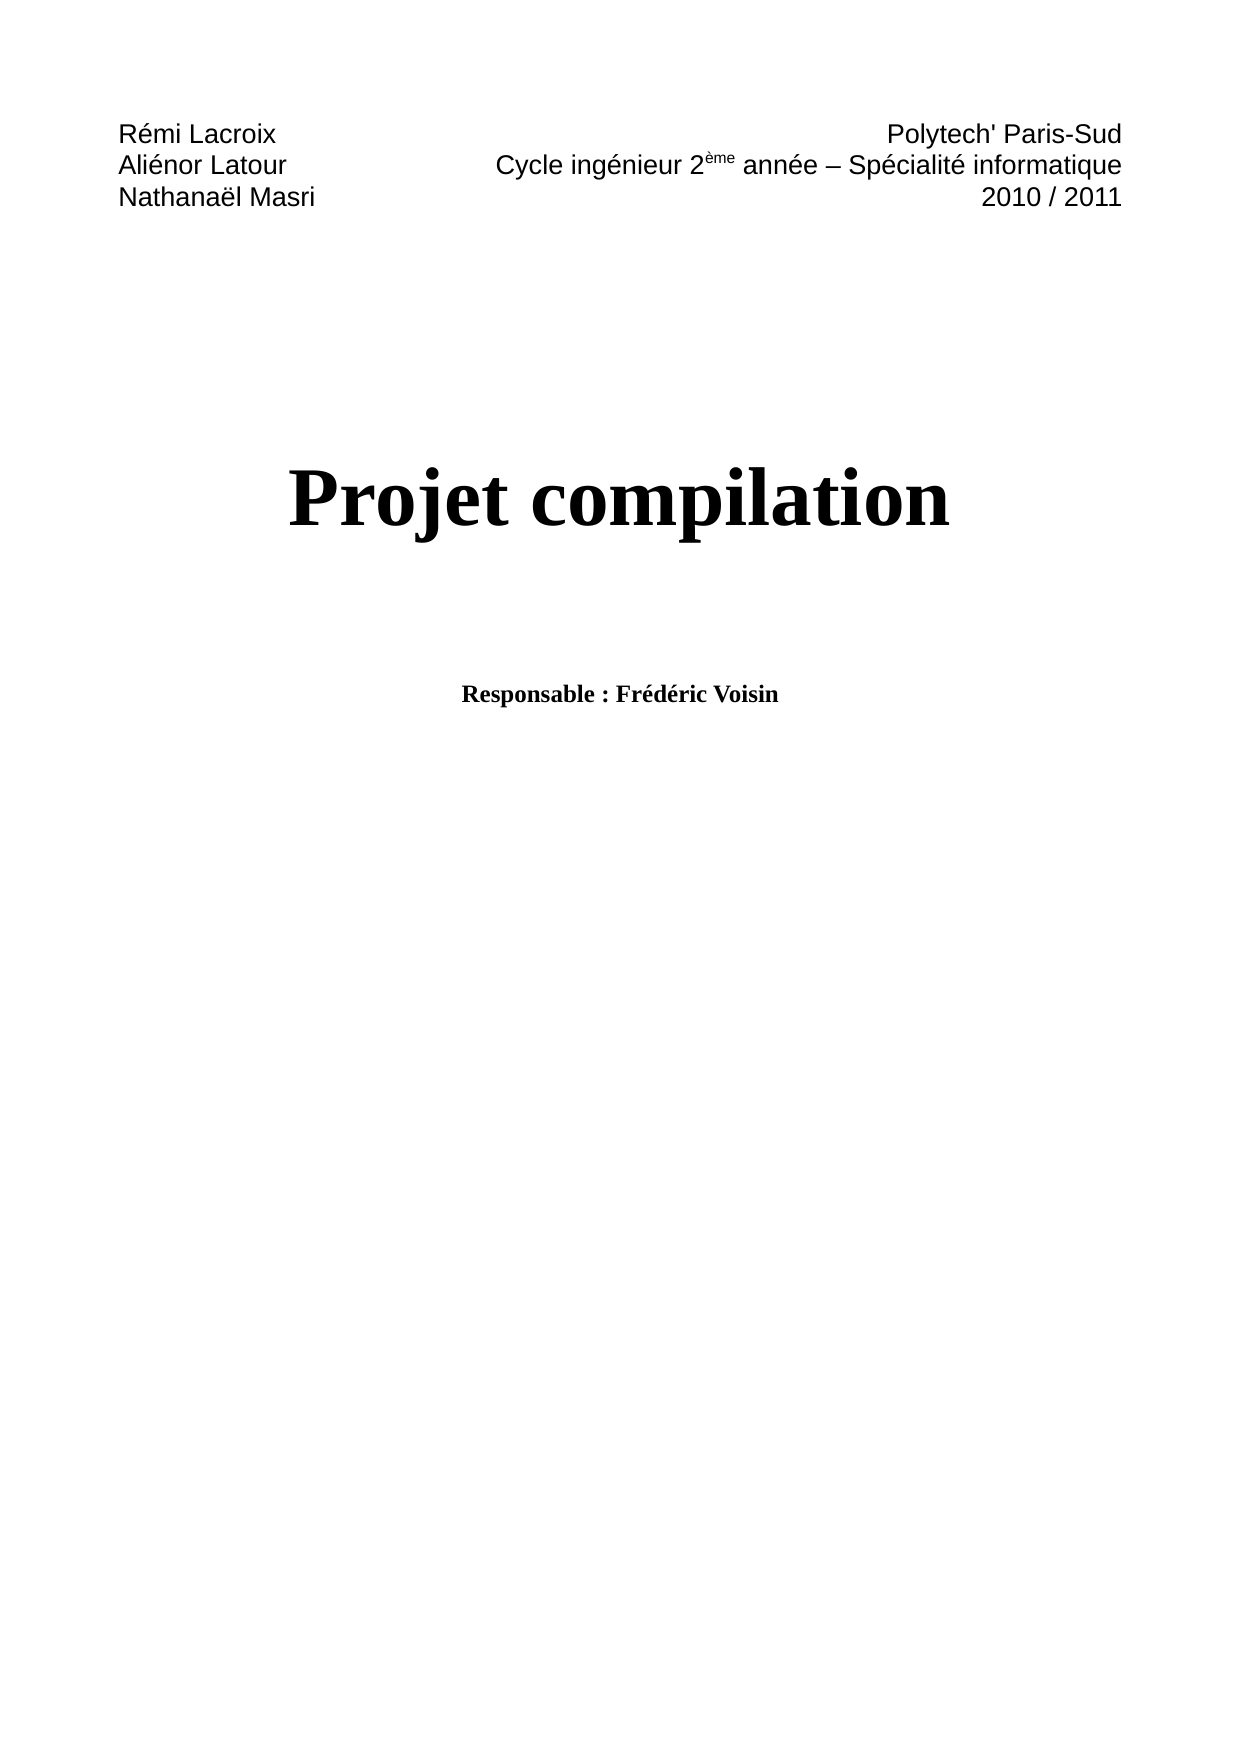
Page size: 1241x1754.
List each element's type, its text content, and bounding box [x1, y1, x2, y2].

subtitle Responsable : Frédéric Voisin [118, 679, 1122, 708]
table_header Polytech' Paris-Sud Cycle ingénieur 2ème année – Spécialité informatique 2010 / 2011 [342, 118, 1122, 212]
table_header Rémi Lacroix Aliénor Latour Nathanaël Masri [118, 118, 342, 212]
subtitle Projet compilation [118, 447, 1122, 543]
